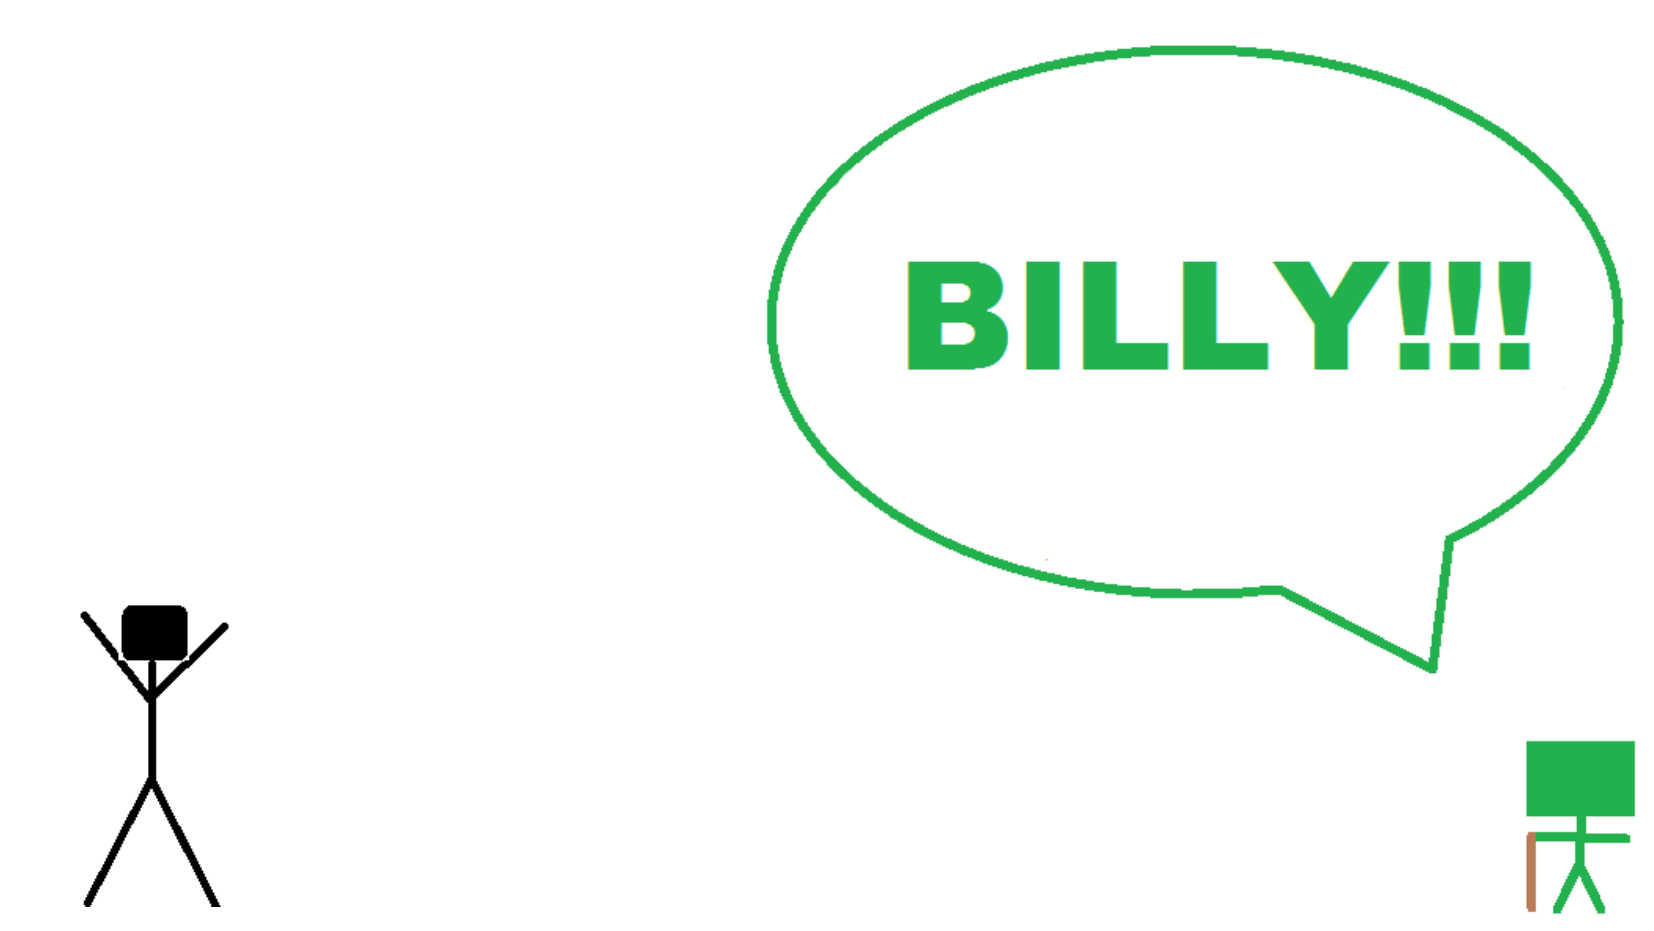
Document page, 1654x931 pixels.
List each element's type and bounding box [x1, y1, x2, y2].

picture [59, 590, 246, 907]
picture [744, 10, 1643, 697]
picture [1511, 732, 1654, 920]
